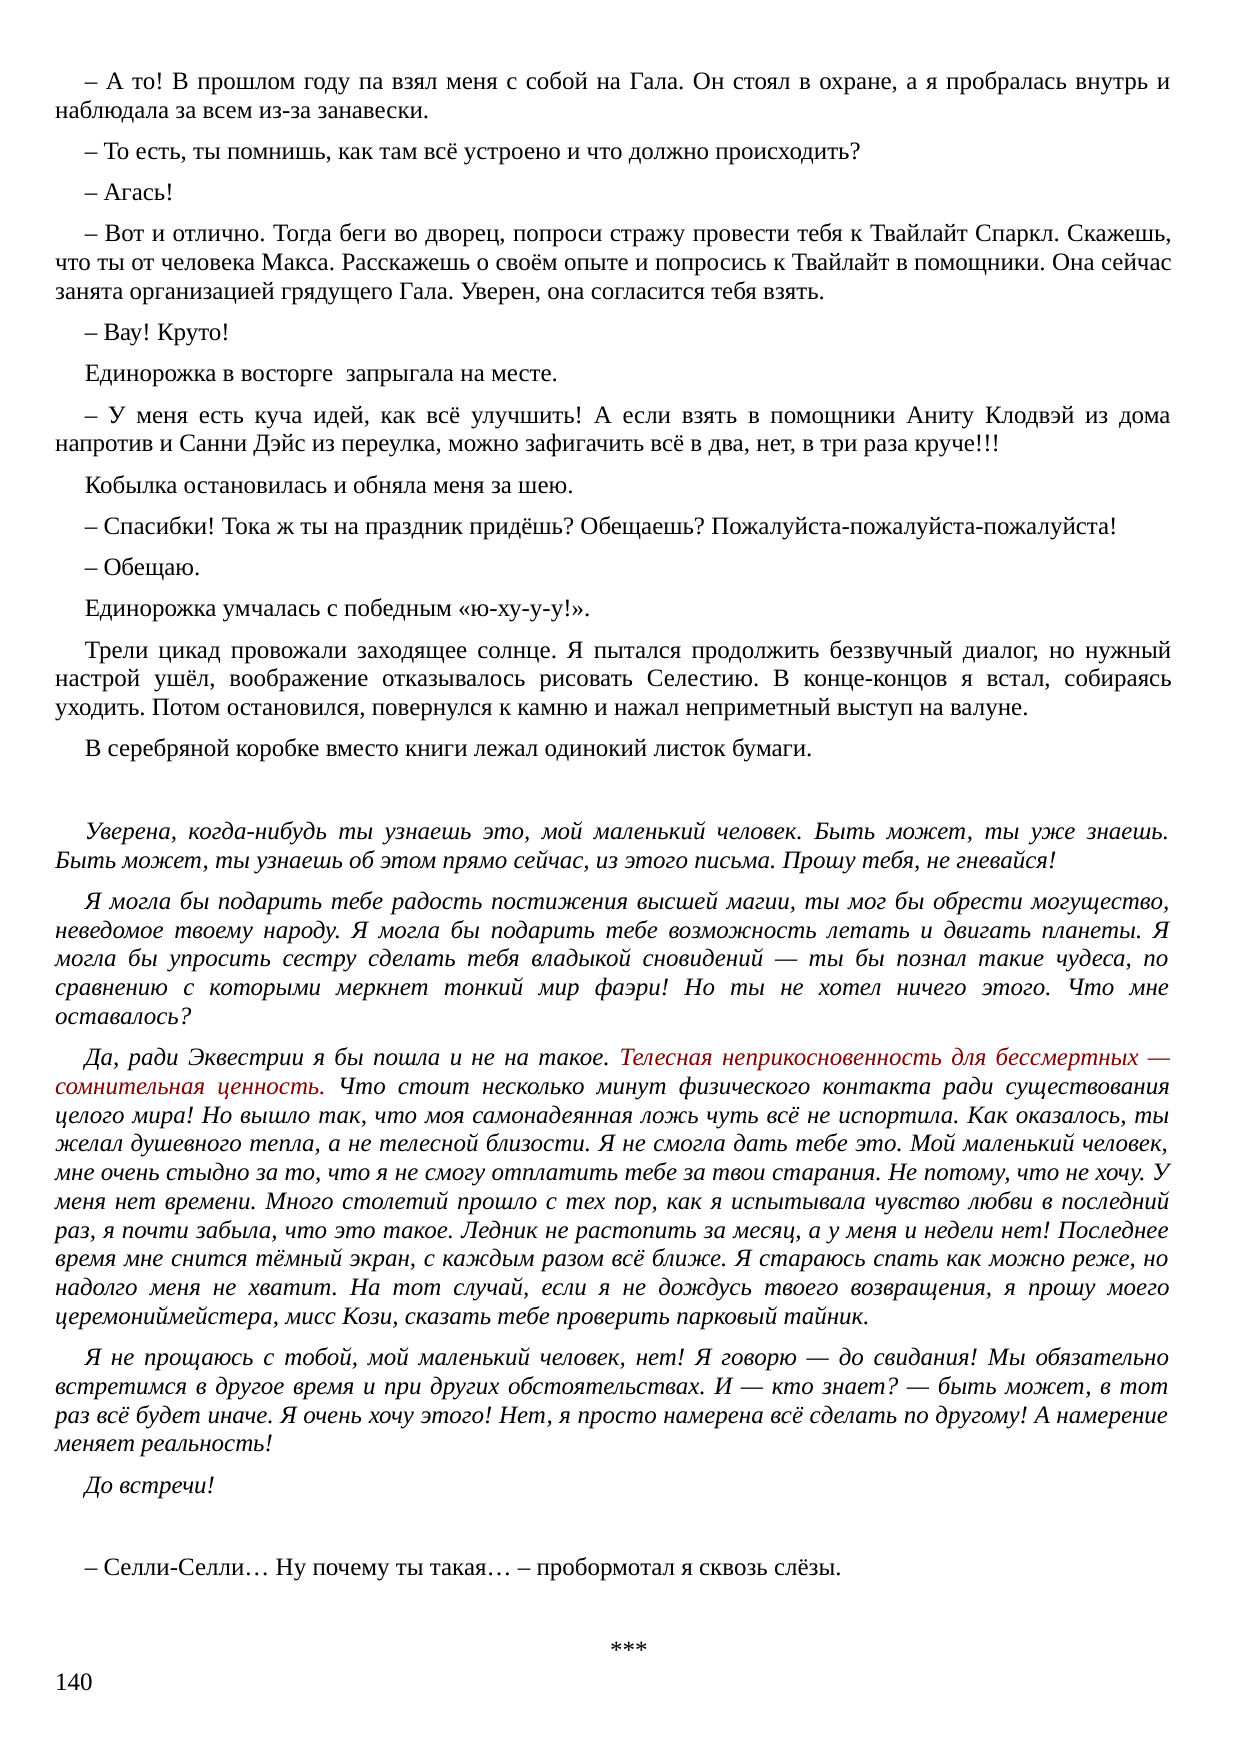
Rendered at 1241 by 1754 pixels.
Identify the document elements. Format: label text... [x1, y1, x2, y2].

text Единорожка умчалась с победным «ю-ху-у-у!». [55, 593, 1173, 622]
text В серебряной коробке вместо книги лежал одинокий листок бумаги. [55, 733, 1173, 762]
text – Агась! [55, 177, 1173, 206]
text Уверена, когда-нибудь ты узнаешь это, мой маленький человек. Быть может, ты уже знаешь. Быть может, ты узнаешь об этом прямо сейчас, из этого письма. Прошу тебя, не гневайся! [55, 816, 1173, 873]
text *** [55, 1635, 1173, 1663]
text Кобылка остановилась и обняла меня за шею. [55, 470, 1173, 498]
text – Спасибки! Тока ж ты на праздник придёшь? Обещаешь? Пожалуйста-пожалуйста-пожалуйста! [55, 511, 1173, 540]
text Я не прощаюсь с тобой, мой маленький человек, нет! Я говорю — до свидания! Мы обязательно встретимся в другое время и при других обстоятельствах. И — кто знает? — быть может, в тот раз всё будет иначе. Я очень хочу этого! Нет, я просто намерена всё сделать по другому! А намерение меняет реальность! [55, 1342, 1173, 1457]
text – А то! В прошлом году па взял меня с собой на Гала. Он стоял в охране, а я пробралась внутрь и наблюдала за всем из-за занавески. [55, 66, 1173, 123]
text – Вау! Круто! [55, 317, 1173, 346]
text – Обещаю. [55, 552, 1173, 581]
text – Вот и отлично. Тогда беги во дворец, попроси стражу провести тебя к Твайлайт Спаркл. Скажешь, что ты от человека Макса. Расскажешь о своём опыте и попросись к Твайлайт в помощники. Она сейчас занята организацией грядущего Гала. Уверен, она согласится тебя взять. [55, 218, 1173, 305]
text – У меня есть куча идей, как всё улучшить! А если взять в помощники Аниту Клодвэй из дома напротив и Санни Дэйс из переулка, можно зафигачить всё в два, нет, в три раза круче!!! [55, 400, 1173, 457]
text Трели цикад провожали заходящее солнце. Я пытался продолжить беззвучный диалог, но нужный настрой ушёл, воображение отказывалось рисовать Селестию. В конце-концов я встал, собираясь уходить. Потом остановился, повернулся к камню и нажал неприметный выступ на валуне. [55, 635, 1173, 721]
text Да, ради Эквестрии я бы пошла и не на такое. Телесная неприкосновенность для бессмертных — сомнительная ценность. Что стоит несколько минут физического контакта ради существования целого мира! Но вышло так, что моя самонадеянная ложь чуть всё не испортила. Как оказалось, ты желал душевного тепла, а не телесной близости. Я не смогла дать тебе это. Мой маленький человек, мне очень стыдно за то, что я не смогу отплатить тебе за твои старания. Не потому, что не хочу. У меня нет времени. Много столетий прошло с тех пор, как я испытывала чувство любви в последний раз, я почти забыла, что это такое. Ледник не растопить за месяц, а у меня и недели нет! Последнее время мне снится тёмный экран, с каждым разом всё ближе. Я стараюсь спать как можно реже, но надолго меня не хватит. На тот случай, если я не дождусь твоего возвращения, я прошу моего церемониймейстера, мисс Кози, сказать тебе проверить парковый тайник. [55, 1042, 1173, 1330]
text – То есть, ты помнишь, как там всё устроено и что должно происходить? [55, 136, 1173, 165]
text До встречи! [55, 1470, 1173, 1498]
text Единорожка в восторге запрыгала на месте. [55, 358, 1173, 387]
text – Селли-Селли… Ну почему ты такая… – пробормотал я сквозь слёзы. [55, 1552, 1173, 1581]
text Я могла бы подарить тебе радость постижения высшей магии, ты мог бы обрести могущество, неведомое твоему народу. Я могла бы подарить тебе возможность летать и двигать планеты. Я могла бы упросить сестру сделать тебя владыкой сновидений — ты бы познал такие чудеса, по сравнению с которыми меркнет тонкий мир фаэри! Но ты не хотел ничего этого. Что мне оставалось? [55, 886, 1173, 1030]
